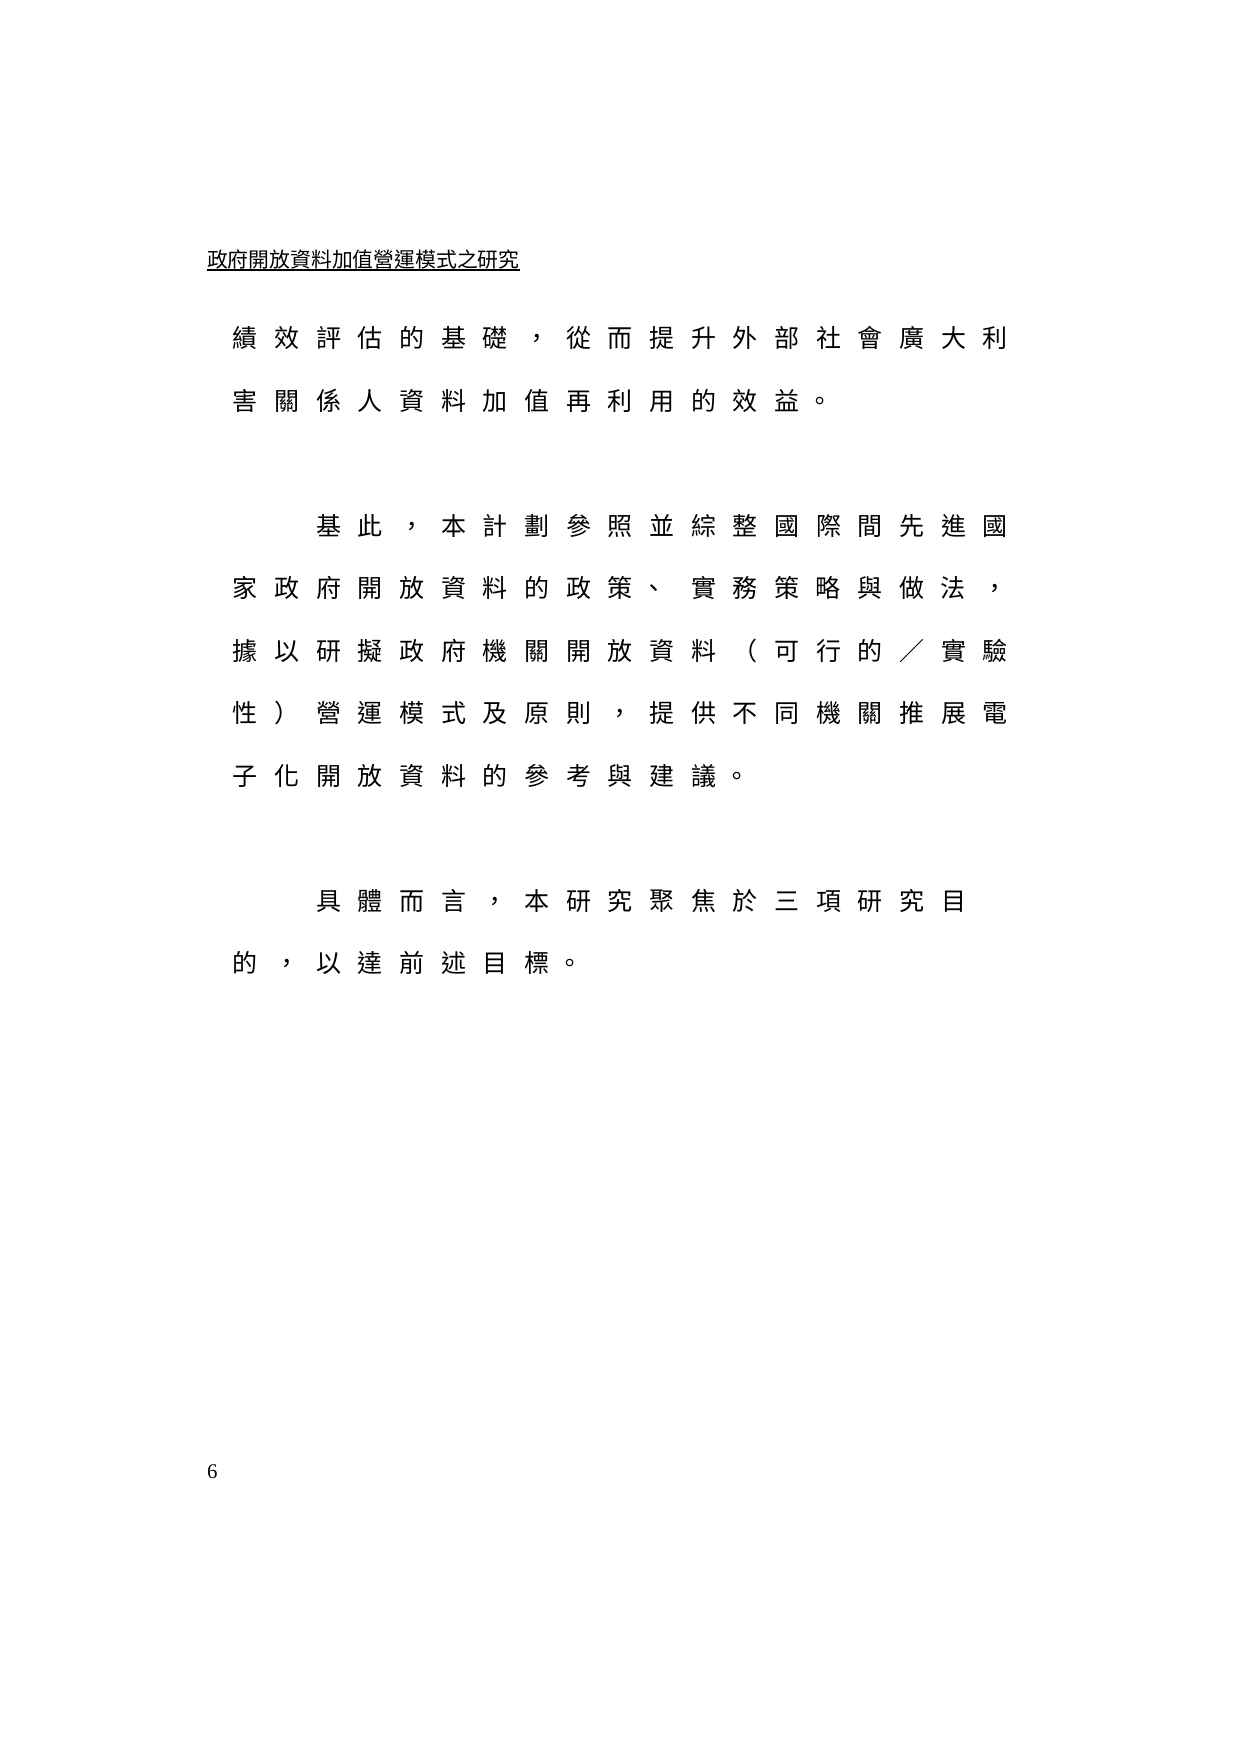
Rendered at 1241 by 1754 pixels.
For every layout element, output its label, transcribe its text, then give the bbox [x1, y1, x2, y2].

text 基此，本計劃參照並綜整國際間先進國家政府開放資料的政策、實務策略與做法，據以研擬政府機關開放資料（可行的／實驗性）營運模式及原則，提供不同機關推展電子化開放資料的參考與建議。 [224, 483, 1016, 795]
text 績效評估的基礎，從而提升外部社會廣大利害關係人資料加值再利用的效益。 [224, 295, 1016, 420]
text 具體而言，本研究聚焦於三項研究目的，以達前述目標。 [224, 858, 1016, 983]
